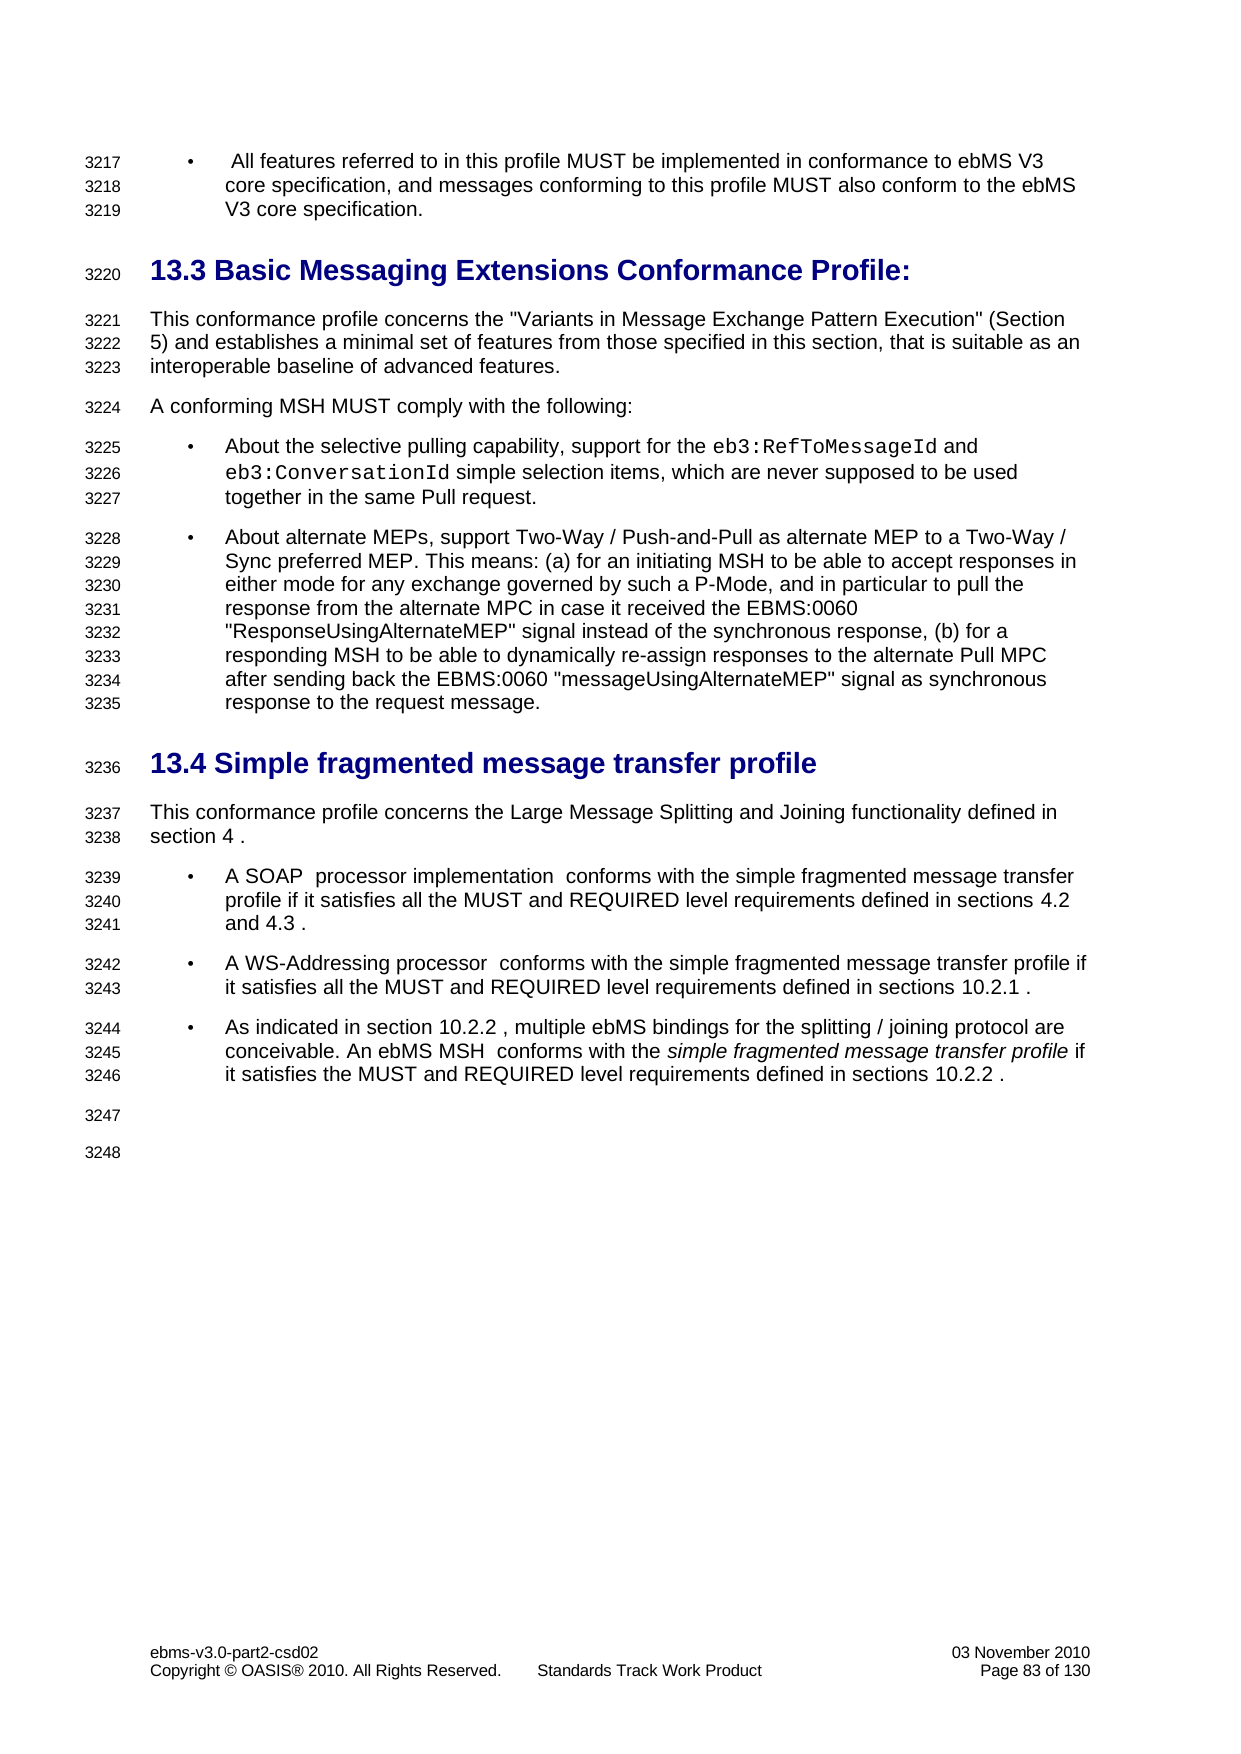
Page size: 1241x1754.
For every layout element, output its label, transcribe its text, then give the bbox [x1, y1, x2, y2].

subtitle Simple fragmented message transfer profile [150, 747, 1090, 780]
text This conformance profile concerns the "Variants in Message Exchange Pattern Execution" (Section 5) and establishes a minimal set of features from those specified in this section, that is suitable as an interoperable baseline of advanced features. [150, 307, 1090, 378]
list A WS-Addressing processor conforms with the simple fragmented message transfer profile if it satisfies all the MUST and REQUIRED level requirements defined in sections 4.4.1 . [187, 952, 1090, 999]
list About alternate MEPs, support Two-Way / Push-and-Pull as alternate MEP to a Two-Way / Sync preferred MEP. This means: (a) for an initiating MSH to be able to accept responses in either mode for any exchange governed by such a P-Mode, and in particular to pull the response from the alternate MPC in case it received the EBMS:0060 "ResponseUsingAlternateMEP" signal instead of the synchronous response, (b) for a responding MSH to be able to dynamically re-assign responses to the alternate Pull MPC after sending back the EBMS:0060 "messageUsingAlternateMEP" signal as synchronous response to the request message. [187, 526, 1090, 714]
list All features referred to in this profile MUST be implemented in conformance to ebMS V3 core specification, and messages conforming to this profile MUST also conform to the ebMS V3 core specification. [187, 150, 1090, 221]
text This conformance profile concerns the Large Message Splitting and Joining functionality defined in section 4 . [150, 801, 1090, 848]
list About the selective pulling capability, support for the eb3:RefToMessageId and eb3:ConversationId simple selection items, which are never supposed to be used together in the same Pull request. [187, 435, 1090, 509]
list A SOAP processor implementation conforms with the simple fragmented message transfer profile if it satisfies all the MUST and REQUIRED level requirements defined in sections 4.2 and 4.3 . [187, 864, 1090, 935]
list As indicated in section 4.4.2 , multiple ebMS bindings for the splitting / joining protocol are conceivable. An ebMS MSH conforms with the simple fragmented message transfer profile if it satisfies the MUST and REQUIRED level requirements defined in sections 4.4.2 . [187, 1016, 1090, 1086]
text A conforming MSH MUST comply with the following: [150, 394, 1090, 418]
subtitle Basic Messaging Extensions Conformance Profile: [150, 254, 1090, 286]
